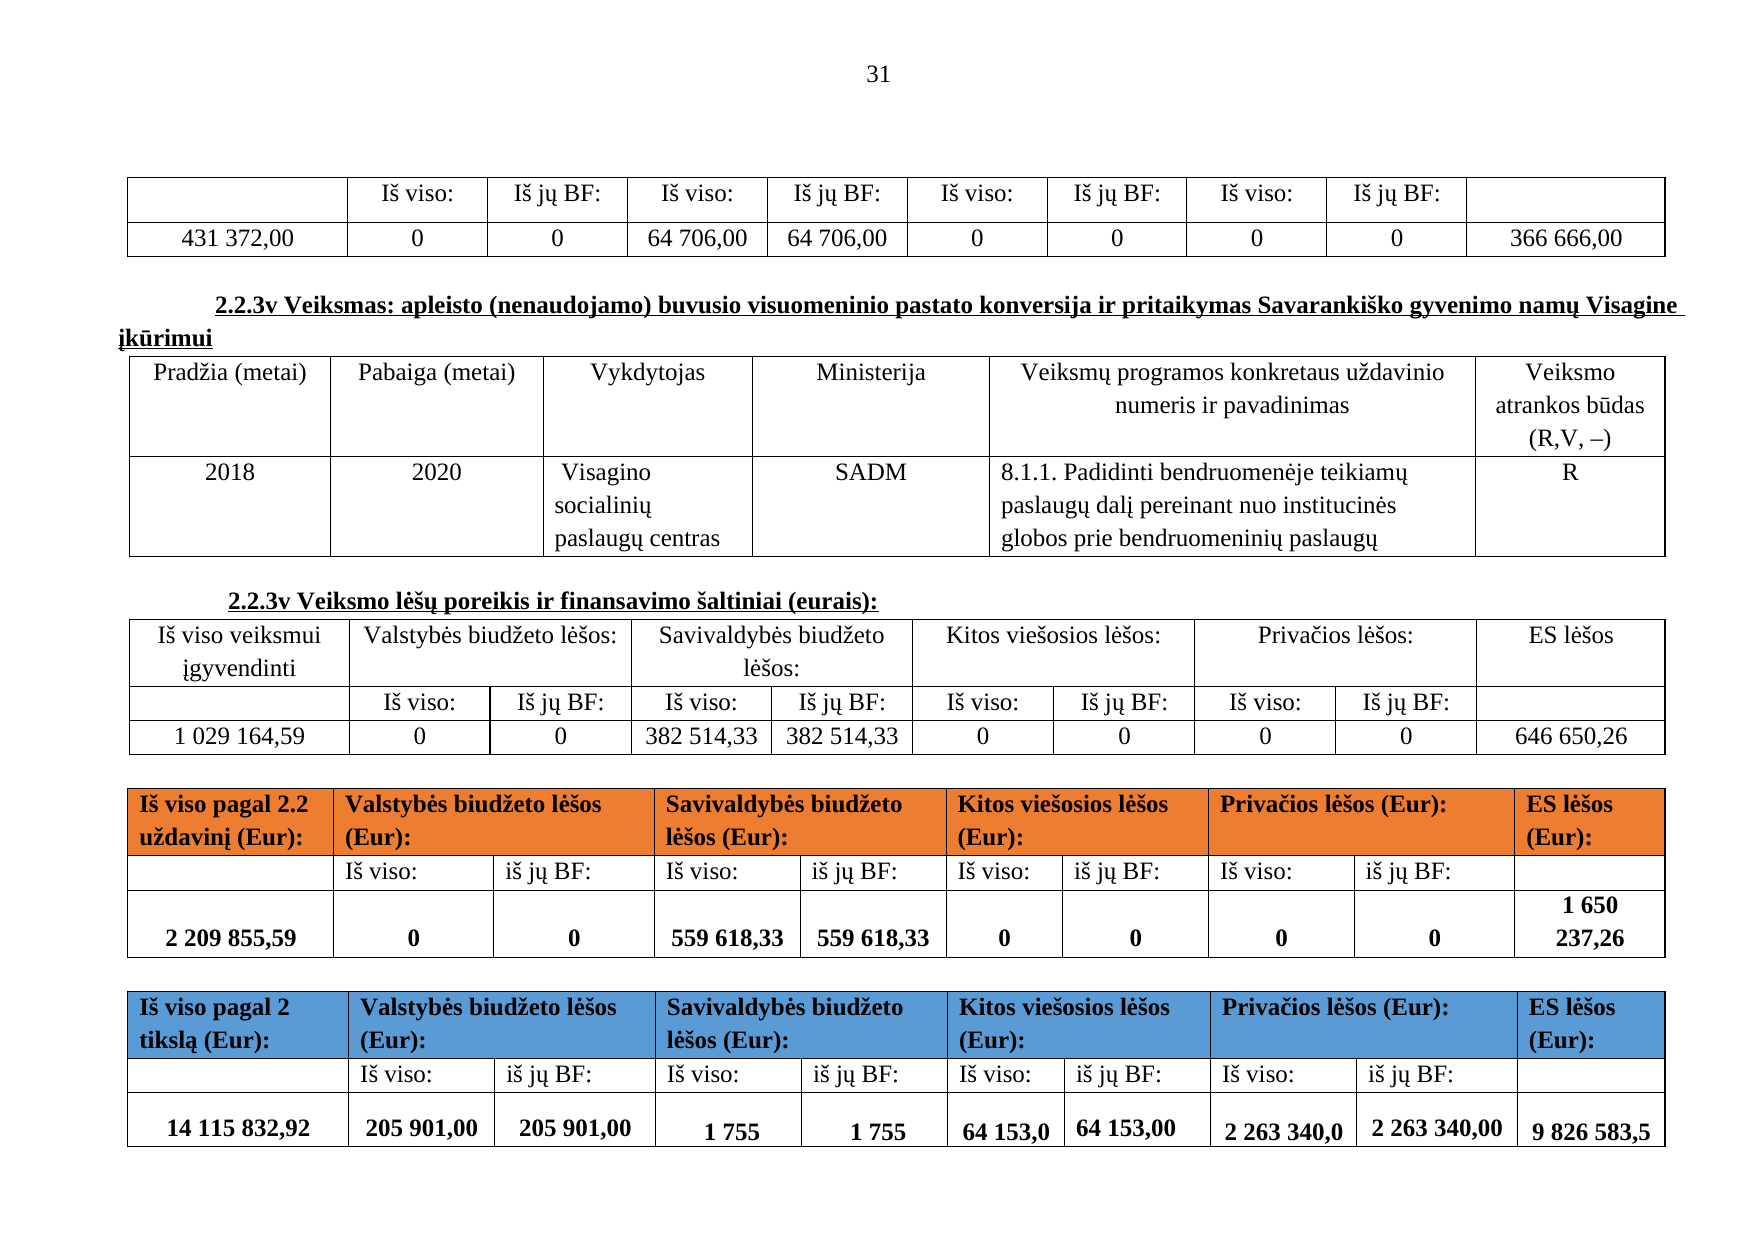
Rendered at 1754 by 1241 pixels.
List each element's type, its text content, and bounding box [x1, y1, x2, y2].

table_header Valstybės biudžeto lėšos (Eur): [349, 992, 655, 1058]
table_header Iš viso veiksmui įgyvendinti [130, 620, 349, 686]
table_cell 0 [908, 223, 1047, 256]
table_cell 1 029 164,59 [130, 721, 349, 754]
table_cell 0 [1195, 721, 1335, 754]
table_cell Iš viso: [1187, 178, 1326, 222]
table_header Pabaiga (metai) [331, 357, 543, 456]
table_cell 0 [1187, 223, 1326, 256]
table_cell 1 650 237,26 [1515, 891, 1664, 957]
table_cell Iš jų BF: [1327, 178, 1466, 222]
table_cell 0 [334, 891, 493, 957]
table_header ES lėšos [1477, 620, 1664, 686]
text 2.2.3v Veiksmas: apleisto (nenaudojamo) buvusio visuomeninio pastato konversija ir pritaikymas Savarankiško gyvenimo namų Visagine įkūrimui [118, 290, 1751, 351]
table_header Vykdytojas [544, 357, 752, 456]
table_cell 0 [947, 891, 1062, 957]
table_cell 1 755 [656, 1093, 801, 1146]
table_cell 0 [1336, 721, 1476, 754]
table_cell Iš viso: [948, 1059, 1064, 1092]
table_cell 431 372,00 [128, 223, 347, 256]
table_cell 366 666,00 [1467, 223, 1664, 256]
table_cell Iš viso: [632, 687, 771, 720]
table_cell [128, 856, 333, 889]
table_header Valstybės biudžeto lėšos: [350, 620, 631, 686]
table_header Veiksmų programos konkretaus uždavinio numeris ir pavadinimas [990, 357, 1475, 456]
table_cell Iš viso: [908, 178, 1047, 222]
table_cell 2018 [130, 457, 330, 556]
table_cell SADM [753, 457, 989, 556]
table_cell [1467, 178, 1664, 222]
table_cell 64 706,00 [628, 223, 767, 256]
table_cell 646 650,26 [1477, 721, 1664, 754]
table_cell 0 [350, 721, 489, 754]
table_cell 0 [491, 721, 631, 754]
table_cell Iš viso: [628, 178, 767, 222]
table_cell [130, 687, 349, 720]
table_cell Iš jų BF: [1054, 687, 1194, 720]
table_cell 0 [348, 223, 487, 256]
table_cell Iš viso: [334, 856, 493, 889]
table_header Kitos viešosios lėšos (Eur): [947, 789, 1208, 855]
table_header ES lėšos (Eur): [1515, 789, 1664, 855]
table_header Kitos viešosios lėšos (Eur): [948, 992, 1210, 1058]
table_cell 0 [494, 891, 654, 957]
table_cell Iš viso: [656, 1059, 801, 1092]
table_cell Iš viso: [913, 687, 1053, 720]
table_cell Iš jų BF: [488, 178, 627, 222]
table_cell Iš viso: [1195, 687, 1335, 720]
table_cell 559 618,33 [655, 891, 800, 957]
table_cell [128, 1059, 348, 1092]
table_cell Iš viso: [947, 856, 1062, 889]
table_cell 0 [1063, 891, 1208, 957]
table_cell 64 153,0 [948, 1093, 1064, 1146]
table_cell R [1476, 457, 1664, 556]
table_cell Visagino socialinių paslaugų centras [544, 457, 752, 556]
table_header Savivaldybės biudžeto lėšos (Eur): [656, 992, 947, 1058]
table_cell 1 755 [802, 1093, 947, 1146]
table_cell iš jų BF: [1357, 1059, 1517, 1092]
table_header Privačios lėšos: [1195, 620, 1476, 686]
table_cell 205 901,00 [349, 1093, 494, 1146]
table_cell 64 153,00 [1065, 1093, 1210, 1146]
table_cell Iš jų BF: [1048, 178, 1186, 222]
table_header Iš viso pagal 2.2 uždavinį (Eur): [128, 789, 333, 855]
table_cell 0 [913, 721, 1053, 754]
table_header ES lėšos (Eur): [1518, 992, 1664, 1058]
table_cell Iš viso: [350, 687, 489, 720]
table_cell 9 826 583,5 [1518, 1093, 1664, 1146]
table_cell Iš jų BF: [772, 687, 912, 720]
table_header Savivaldybės biudžeto lėšos (Eur): [655, 789, 946, 855]
table_cell 14 115 832,92 [128, 1093, 348, 1146]
table_cell iš jų BF: [802, 1059, 947, 1092]
table_cell iš jų BF: [1065, 1059, 1210, 1092]
table_cell 8.1.1. Padidinti bendruomenėje teikiamų paslaugų dalį pereinant nuo institucinės globos prie bendruomeninių paslaugų [990, 457, 1475, 556]
table_header Pradžia (metai) [130, 357, 330, 456]
table_cell 0 [1048, 223, 1186, 256]
table_header Kitos viešosios lėšos: [913, 620, 1194, 686]
table_cell iš jų BF: [801, 856, 946, 889]
table_cell 0 [1355, 891, 1514, 957]
table_cell Iš jų BF: [1336, 687, 1476, 720]
table_cell 0 [1209, 891, 1354, 957]
table_header Ministerija [753, 357, 989, 456]
table_cell Iš viso: [1211, 1059, 1356, 1092]
table_cell 2020 [331, 457, 543, 556]
table_cell Iš jų BF: [491, 687, 631, 720]
table_cell Iš jų BF: [768, 178, 907, 222]
table_cell 2 263 340,00 [1357, 1093, 1517, 1146]
table_cell Iš viso: [655, 856, 800, 889]
table_cell 2 263 340,0 [1211, 1093, 1356, 1146]
table_cell iš jų BF: [495, 1059, 655, 1092]
table_cell 2 209 855,59 [128, 891, 333, 957]
table_cell [1518, 1059, 1664, 1092]
table_cell 0 [1327, 223, 1466, 256]
table_cell iš jų BF: [494, 856, 654, 889]
table_cell 0 [1054, 721, 1194, 754]
table_cell 382 514,33 [632, 721, 771, 754]
table_cell 559 618,33 [801, 891, 946, 957]
table_cell iš jų BF: [1063, 856, 1208, 889]
table_header Savivaldybės biudžeto lėšos: [632, 620, 912, 686]
table_header Privačios lėšos (Eur): [1211, 992, 1517, 1058]
table_header Veiksmo atrankos būdas (R,V, –) [1476, 357, 1664, 456]
table_cell iš jų BF: [1355, 856, 1514, 889]
table_cell 0 [488, 223, 627, 256]
table_cell 382 514,33 [772, 721, 912, 754]
table_header Privačios lėšos (Eur): [1209, 789, 1514, 855]
table_header Valstybės biudžeto lėšos (Eur): [334, 789, 654, 855]
table_cell 64 706,00 [768, 223, 907, 256]
table_cell [1477, 687, 1664, 720]
table_cell 205 901,00 [495, 1093, 655, 1146]
table_cell Iš viso: [349, 1059, 494, 1092]
table_cell Iš viso: [348, 178, 487, 222]
table_cell [1515, 856, 1664, 889]
table_cell [128, 178, 347, 222]
text 2.2.3v Veiksmo lėšų poreikis ir finansavimo šaltiniai (eurais): [118, 586, 1639, 614]
table_header Iš viso pagal 2 tikslą (Eur): [128, 992, 348, 1058]
table_cell Iš viso: [1209, 856, 1354, 889]
